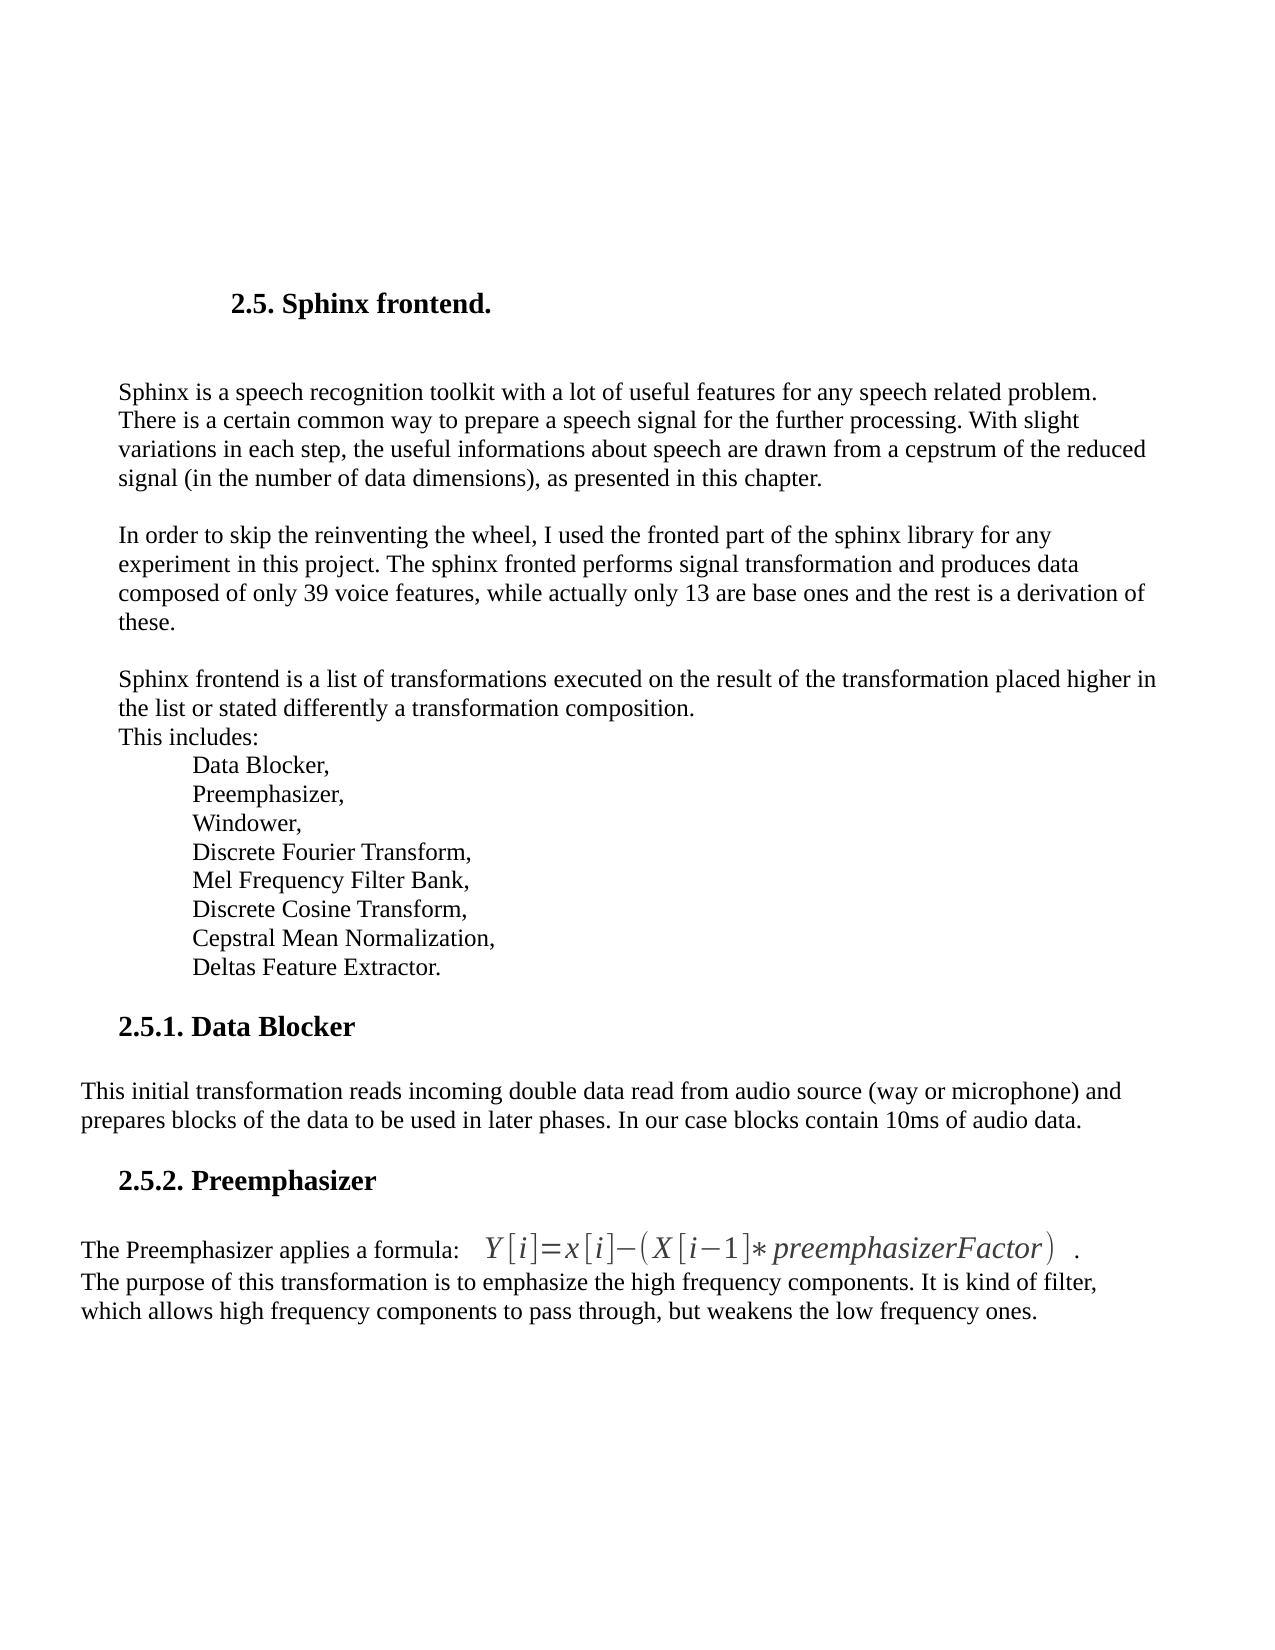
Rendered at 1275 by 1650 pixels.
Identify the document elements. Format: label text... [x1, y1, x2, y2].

text Sphinx is a speech recognition toolkit with a lot of useful features for any speech related problem. [118, 377, 1157, 406]
text Discrete Cosine Transform, [118, 894, 1157, 923]
list 2.5. Sphinx frontend. [193, 286, 1157, 319]
text prepares blocks of the data to be used in later phases. In our case blocks contain 10ms of audio data. [81, 1105, 1157, 1134]
text Windower, [118, 808, 1157, 837]
text In order to skip the reinventing the wheel, I used the fronted part of the sphinx library for any experiment in this project. The sphinx fronted performs signal transformation and produces data composed of only 39 voice features, while actually only 13 are base ones and the rest is a derivation of these. [118, 521, 1157, 636]
text Sphinx frontend is a list of transformations executed on the result of the transformation placed higher in the list or stated differently a transformation composition. [118, 664, 1157, 722]
text Data Blocker, [118, 751, 1157, 779]
text There is a certain common way to prepare a speech signal for the further processing. With slight variations in each step, the useful informations about speech are drawn from a cepstrum of the reduced signal (in the number of data dimensions), as presented in this chapter. [118, 406, 1157, 492]
text Discrete Fourier Transform, [118, 837, 1157, 866]
text This includes: [118, 722, 1157, 751]
text This initial transformation reads incoming double data read from audio source (way or microphone) and [81, 1076, 1157, 1105]
text Preemphasizer, [118, 779, 1157, 808]
text Cepstral Mean Normalization, [118, 923, 1157, 952]
text The purpose of this transformation is to emphasize the high frequency components. It is kind of filter, [81, 1267, 1157, 1296]
text Deltas Feature Extractor. [118, 952, 1157, 981]
text The Preemphasizer applies a formula: . [81, 1230, 1157, 1267]
list 2.5.2. Preemphasizer [81, 1163, 1157, 1196]
text Mel Frequency Filter Bank, [118, 866, 1157, 894]
text which allows high frequency components to pass through, but weakens the low frequency ones. [81, 1296, 1157, 1325]
list 2.5.1. Data Blocker [81, 1009, 1157, 1043]
